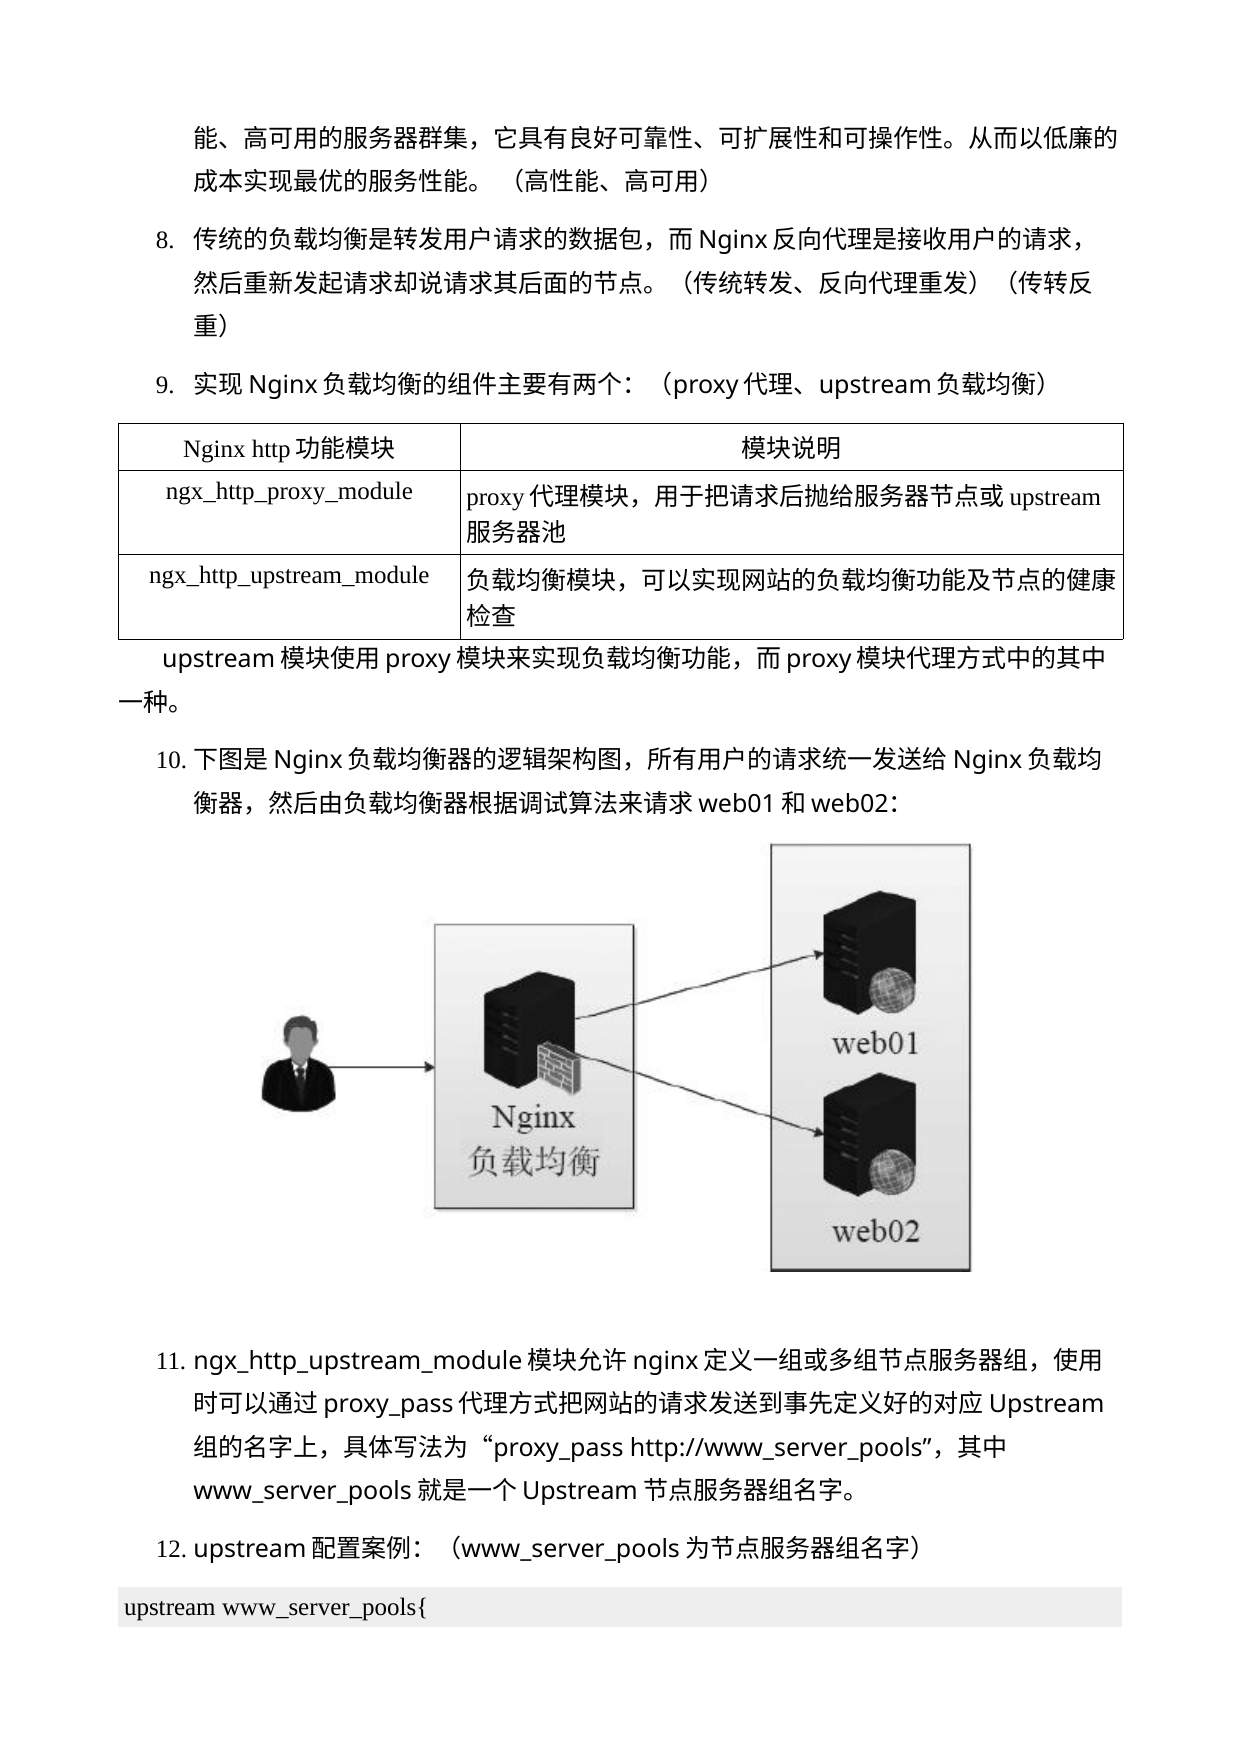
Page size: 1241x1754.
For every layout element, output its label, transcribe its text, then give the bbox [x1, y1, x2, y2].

list 能、高可用的服务器群集，它具有良好可靠性、可扩展性和可操作性。从而以低廉的成本实现最优的服务性能。 （高性能、高可用） [156, 118, 1122, 198]
list 传统的负载均衡是转发用户请求的数据包，而Nginx反向代理是接收用户的请求，然后重新发起请求却说请求其后面的节点。（传统转发、反向代理重发）（传转反重） [156, 219, 1122, 343]
list upstream配置案例：（www_server_pools为节点服务器组名字） [156, 1528, 1122, 1565]
text upstream模块使用proxy模块来实现负载均衡功能，而proxy模块代理方式中的其中一种。 [118, 640, 1122, 718]
table_cell 负载均衡模块，可以实现网站的负载均衡功能及节点的健康检查 [461, 555, 1123, 638]
list ngx_http_upstream_module模块允许nginx定义一组或多组节点服务器组，使用时可以通过proxy_pass代理方式把网站的请求发送到事先定义好的对应Upstream组的名字上，具体写法为“proxy_pass http://www_server_pools”，其中www_server_pools就是一个Upstream节点服务器组名字。 [156, 1340, 1122, 1507]
picture [256, 841, 985, 1272]
list 下图是Nginx负载均衡器的逻辑架构图，所有用户的请求统一发送给Nginx负载均衡器，然后由负载均衡器根据调试算法来请求web01和web02： [156, 740, 1122, 820]
table_header upstream www_server_pools{ [118, 1587, 1122, 1627]
table_header 模块说明 [461, 424, 1123, 470]
table_cell ngx_http_upstream_module [119, 555, 460, 638]
table_header Nginx http功能模块 [119, 424, 460, 470]
table_cell ngx_http_proxy_module [119, 471, 460, 554]
table_cell proxy代理模块，用于把请求后抛给服务器节点或upstream服务器池 [461, 471, 1123, 554]
list 实现Nginx负载均衡的组件主要有两个：（proxy代理、upstream负载均衡） [156, 364, 1122, 401]
